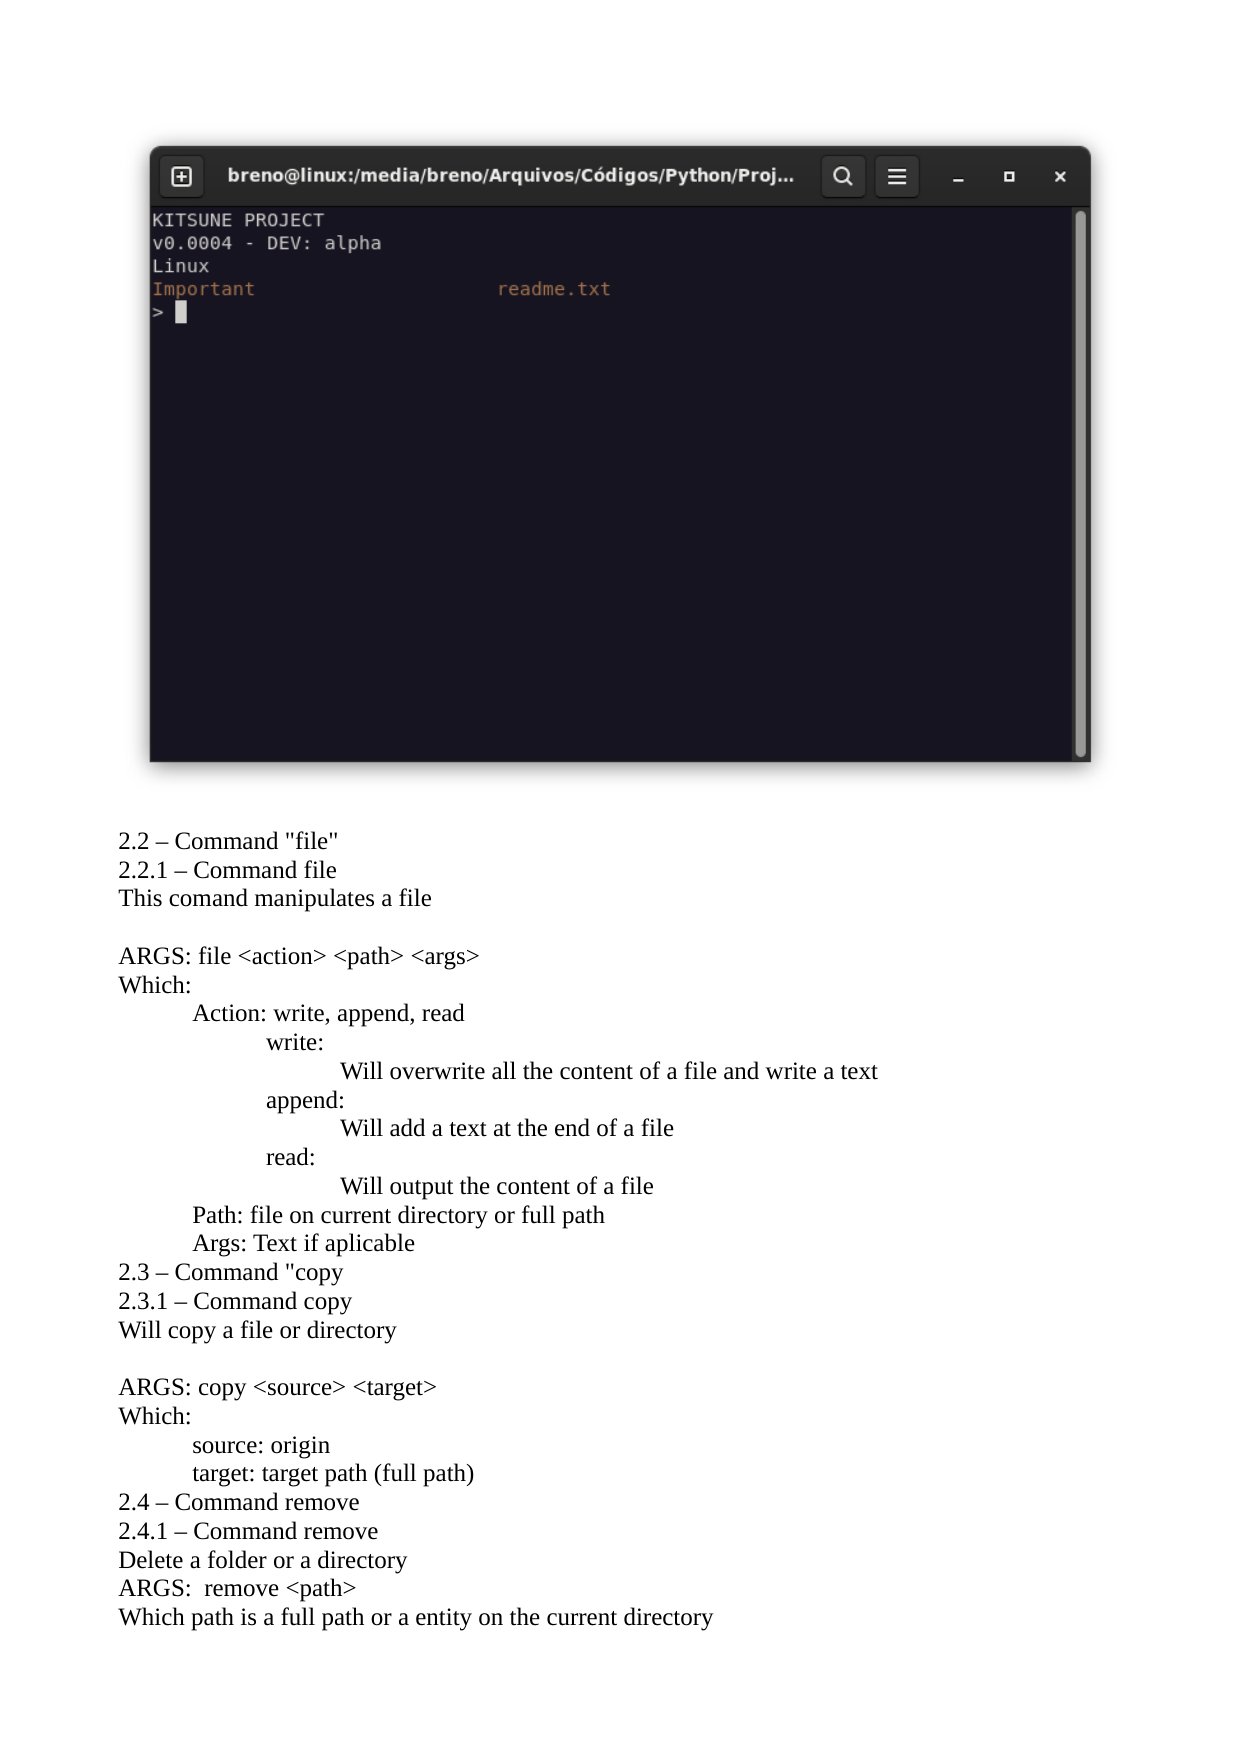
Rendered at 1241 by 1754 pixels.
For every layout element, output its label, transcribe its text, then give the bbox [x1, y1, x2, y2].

text ARGS: remove <path> [118, 1573, 1122, 1602]
text 2.2 – Command "file" [118, 826, 1122, 855]
text 2.4 – Command remove [118, 1487, 1122, 1516]
text 2.4.1 – Command remove [118, 1516, 1122, 1545]
text Will copy a file or directory [118, 1315, 1122, 1343]
text read: [118, 1142, 1122, 1171]
text append: [118, 1085, 1122, 1113]
text Path: file on current directory or full path [118, 1200, 1122, 1228]
text write: [118, 1027, 1122, 1056]
text This comand manipulates a file [118, 883, 1122, 912]
text Action: write, append, read [118, 998, 1122, 1027]
text Will overwrite all the content of a file and write a text [118, 1056, 1122, 1085]
text 2.3.1 – Command copy [118, 1286, 1122, 1315]
text Args: Text if aplicable [118, 1228, 1122, 1257]
text ARGS: file <action> <path> <args> [118, 941, 1122, 970]
text Which path is a full path or a entity on the current directory [118, 1602, 1122, 1631]
text 2.3 – Command "copy [118, 1257, 1122, 1286]
picture [118, 118, 1123, 798]
text 2.2.1 – Command file [118, 855, 1122, 883]
text Delete a folder or a directory [118, 1545, 1122, 1573]
text source: origin [118, 1430, 1122, 1458]
text ARGS: copy <source> <target> [118, 1372, 1122, 1401]
text Will output the content of a file [118, 1171, 1122, 1200]
text target: target path (full path) [118, 1458, 1122, 1487]
text Which: [118, 1401, 1122, 1430]
text Which: [118, 970, 1122, 998]
text Will add a text at the end of a file [118, 1113, 1122, 1142]
